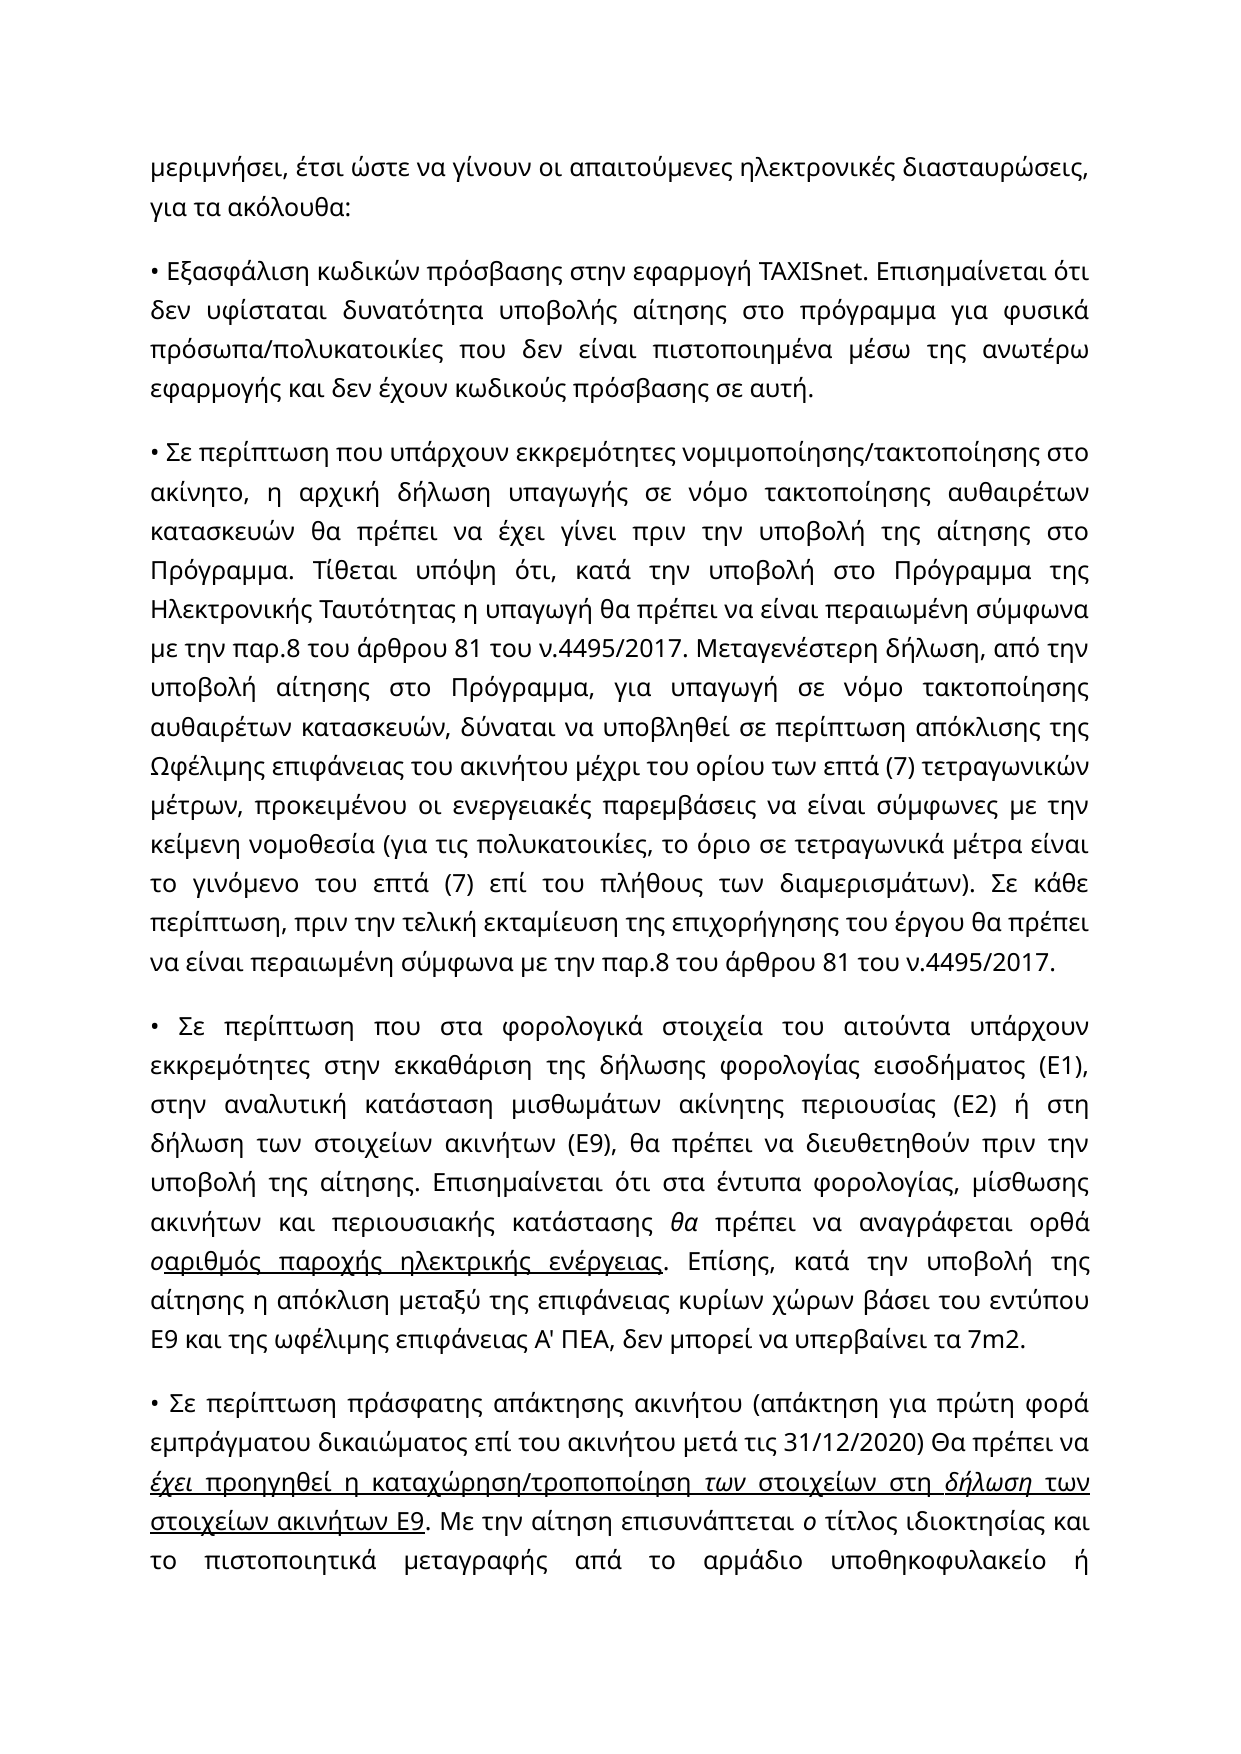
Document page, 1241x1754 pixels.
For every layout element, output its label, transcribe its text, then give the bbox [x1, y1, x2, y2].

text • Σε περίπτωση που υπάρχουν εκκρεμότητες νομιμοποίησης/τακτοποίησης στο ακίνητο, η αρχική δήλωση υπαγωγής σε νόμο τακτοποίησης αυθαιρέτων κατασκευών θα πρέπει να έχει γίνει πριν την υποβολή της αίτησης στο Πρόγραμμα. Τίθεται υπόψη ότι, κατά την υποβολή στο Πρόγραμμα της Ηλεκτρονικής Ταυτότητας η υπαγωγή θα πρέπει να είναι περαιωμένη σύμφωνα με την παρ.8 του άρθρου 81 του ν.4495/2017. Μεταγενέστερη δήλωση, από την υποβολή αίτησης στο Πρόγραμμα, για υπαγωγή σε νόμο τακτοποίησης αυθαιρέτων κατασκευών, δύναται να υποβληθεί σε περίπτωση απόκλισης της Ωφέλιμης επιφάνειας του ακινήτου μέχρι του ορίου των επτά (7) τετραγωνικών μέτρων, προκειμένου οι ενεργειακές παρεμβάσεις να είναι σύμφωνες με την κείμενη νομοθεσία (για τις πολυκατοικίες, το όριο σε τετραγωνικά μέτρα είναι το γινόμενο του επτά (7) επί του πλήθους των διαμερισμάτων). Σε κάθε περίπτωση, πριν την τελική εκταμίευση της επιχορήγησης του έργου θα πρέπει να είναι περαιωμένη σύμφωνα με την παρ.8 του άρθρου 81 του ν.4495/2017. [150, 435, 1090, 978]
text • Σε περίπτωση που στα φορολογικά στοιχεία του αιτούντα υπάρχουν εκκρεμότητες στην εκκαθάριση της δήλωσης φορολογίας εισοδήματος (Ε1), στην αναλυτική κατάσταση μισθωμάτων ακίνητης περιουσίας (Ε2) ή στη δήλωση των στοιχείων ακινήτων (Ε9), θα πρέπει να διευθετηθούν πριν την υποβολή της αίτησης. Επισημαίνεται ότι στα έντυπα φορολογίας, μίσθωσης ακινήτων και περιουσιακής κατάστασης θα πρέπει να αναγράφεται ορθά οαριθμός παροχής ηλεκτρικής ενέργειας. Επίσης, κατά την υποβολή της αίτησης η απόκλιση μεταξύ της επιφάνειας κυρίων χώρων βάσει του εντύπου E9 και της ωφέλιμης επιφάνειας Α' ΠΕΑ, δεν μπορεί να υπερβαίνει τα 7m2. [150, 1008, 1090, 1356]
text στοιχείων ακινήτων Ε9. Με την αίτηση επισυνάπτεται ο τίτλος ιδιοκτησίας και το πιστοποιητικά μεταγραφής απά το αρμάδιο υποθηκοφυλακείο ή [150, 1494, 1090, 1577]
text μεριμνήσει, έτσι ώστε να γίνουν οι απαιτούμενες ηλεκτρονικές διασταυρώσεις, για τα ακόλουθα: [150, 150, 1090, 223]
text • Εξασφάλιση κωδικών πρόσβασης στην εφαρμογή TAXISnet. Επισημαίνεται ότι δεν υφίσταται δυνατότητα υποβολής αίτησης στο πρόγραμμα για φυσικά πρόσωπα/πολυκατοικίες που δεν είναι πιστοποιημένα μέσω της ανωτέρω εφαρμογής και δεν έχουν κωδικούς πρόσβασης σε αυτή. [150, 253, 1090, 405]
text • Σε περίπτωση πράσφατης απάκτησης ακινήτου (απάκτηση για πρώτη φορά εμπράγματου δικαιώματος επί του ακινήτου μετά τις 31/12/2020) Θα πρέπει να έχει προηγηθεί η καταχώρηση/τροποποίηση των στοιχείων στη δήλωση των [150, 1386, 1090, 1493]
